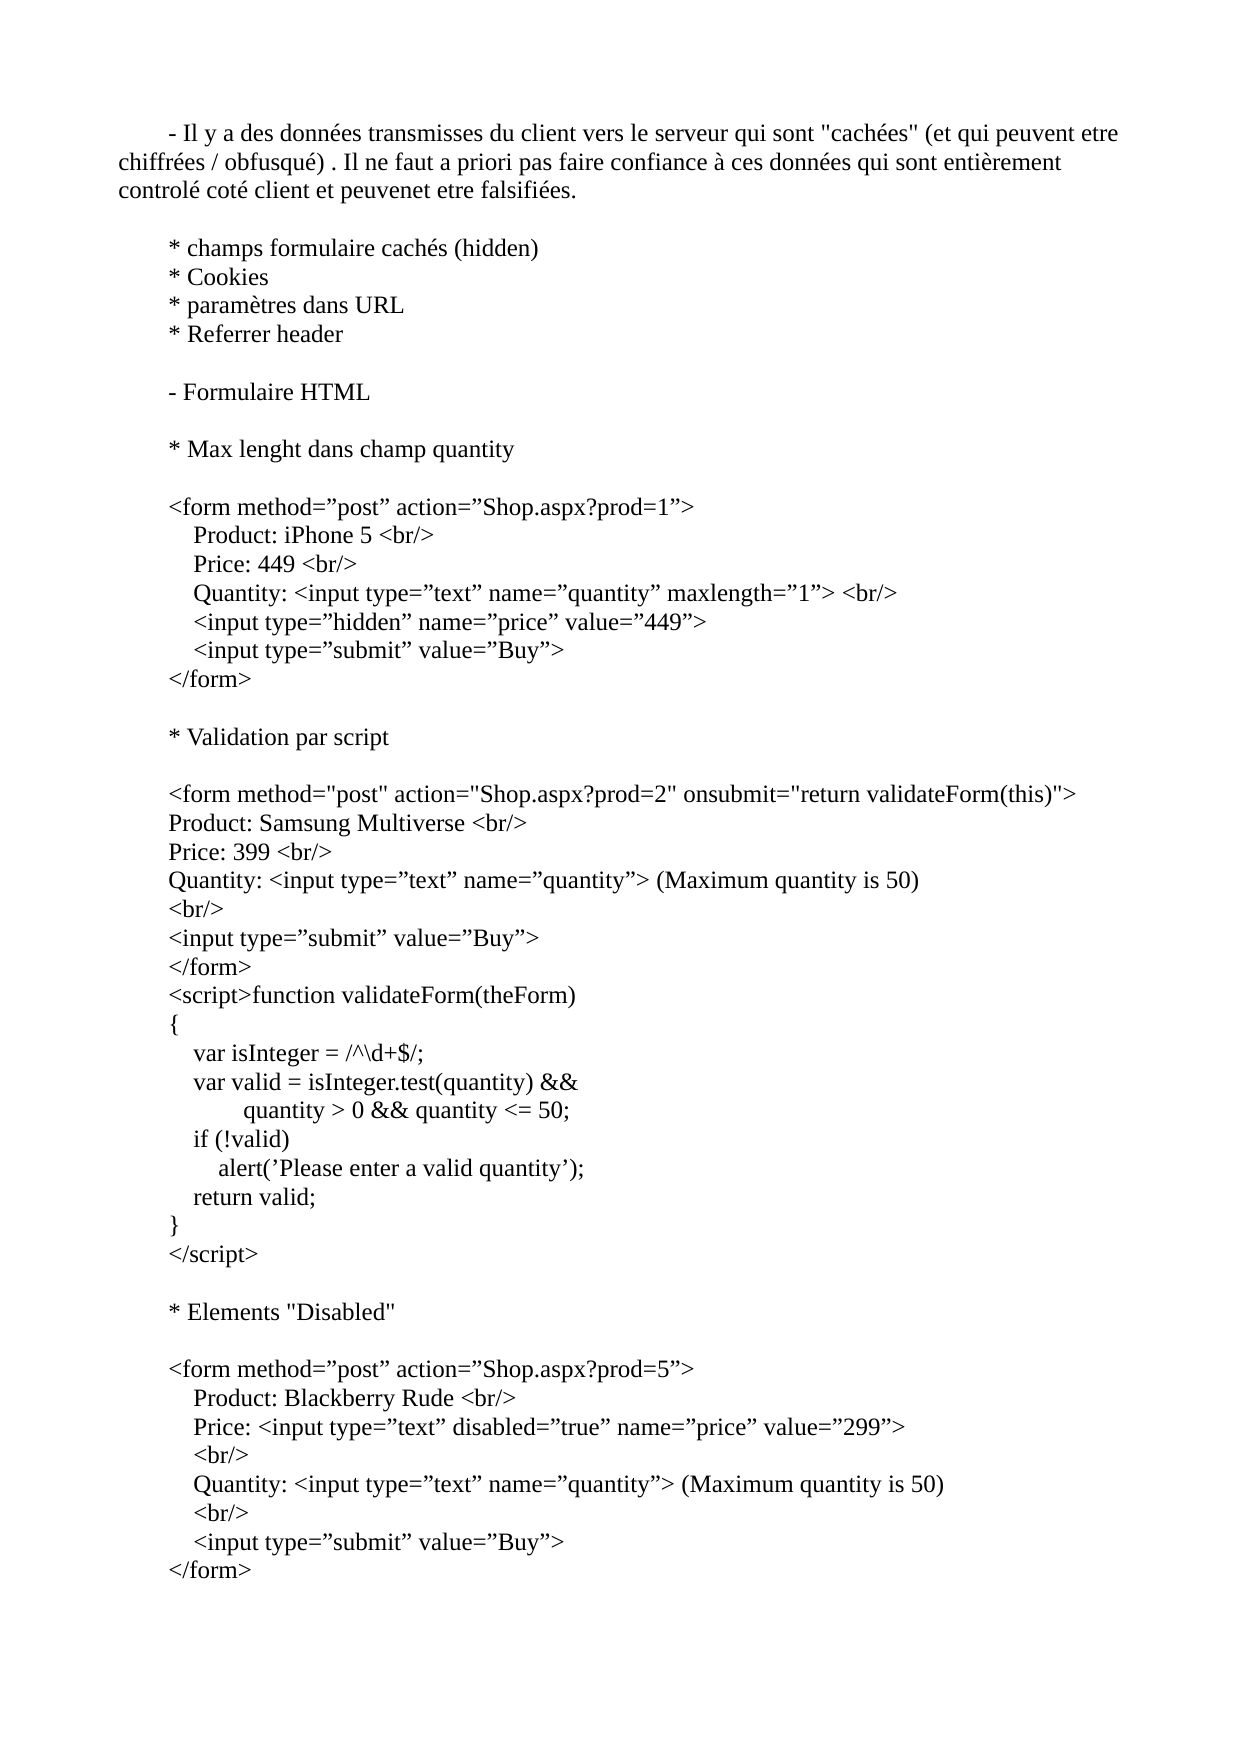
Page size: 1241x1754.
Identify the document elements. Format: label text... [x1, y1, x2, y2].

text <br/> [118, 1498, 1122, 1527]
text { [118, 1009, 1122, 1038]
text Product: iPhone 5 <br/> [118, 521, 1122, 549]
text * paramètres dans URL [118, 291, 1122, 319]
text Product: Blackberry Rude <br/> [118, 1383, 1122, 1412]
text * Referrer header [118, 319, 1122, 348]
text Product: Samsung Multiverse <br/> [118, 808, 1122, 837]
text var isInteger = /^\d+$/; [118, 1038, 1122, 1067]
text </script> [118, 1239, 1122, 1268]
text - Il y a des données transmisses du client vers le serveur qui sont "cachées" (et qui peuvent etre chiffrées / obfusqué) . Il ne faut a priori pas faire confiance à ces données qui sont entièrement controlé coté client et peuvenet etre falsifiées. [118, 118, 1122, 204]
text Price: <input type=”text” disabled=”true” name=”price” value=”299”> [118, 1412, 1122, 1441]
text </form> [118, 664, 1122, 693]
text * champs formulaire cachés (hidden) [118, 233, 1122, 262]
text quantity > 0 && quantity <= 50; [118, 1096, 1122, 1124]
text <form method=”post” action=”Shop.aspx?prod=5”> [118, 1354, 1122, 1383]
text <input type=”hidden” name=”price” value=”449”> [118, 607, 1122, 636]
text * Elements "Disabled" [118, 1297, 1122, 1326]
text <input type=”submit” value=”Buy”> [118, 923, 1122, 952]
text Quantity: <input type=”text” name=”quantity” maxlength=”1”> <br/> [118, 578, 1122, 607]
text Price: 449 <br/> [118, 549, 1122, 578]
text <script>function validateForm(theForm) [118, 981, 1122, 1009]
text - Formulaire HTML [118, 377, 1122, 406]
text * Validation par script [118, 722, 1122, 751]
text Quantity: <input type=”text” name=”quantity”> (Maximum quantity is 50) [118, 1469, 1122, 1498]
text </form> [118, 1556, 1122, 1584]
text } [118, 1211, 1122, 1239]
text var valid = isInteger.test(quantity) && [118, 1067, 1122, 1096]
text * Cookies [118, 262, 1122, 291]
text Quantity: <input type=”text” name=”quantity”> (Maximum quantity is 50) [118, 866, 1122, 894]
text * Max lenght dans champ quantity [118, 434, 1122, 463]
text <input type=”submit” value=”Buy”> [118, 636, 1122, 664]
text Price: 399 <br/> [118, 837, 1122, 866]
text alert(’Please enter a valid quantity’); [118, 1153, 1122, 1182]
text <form method="post" action="Shop.aspx?prod=2" onsubmit="return validateForm(this)"> [118, 779, 1122, 808]
text <br/> [118, 1441, 1122, 1469]
text <form method=”post” action=”Shop.aspx?prod=1”> [118, 492, 1122, 521]
text <input type=”submit” value=”Buy”> [118, 1527, 1122, 1556]
text </form> [118, 952, 1122, 981]
text return valid; [118, 1182, 1122, 1211]
text <br/> [118, 894, 1122, 923]
text if (!valid) [118, 1124, 1122, 1153]
